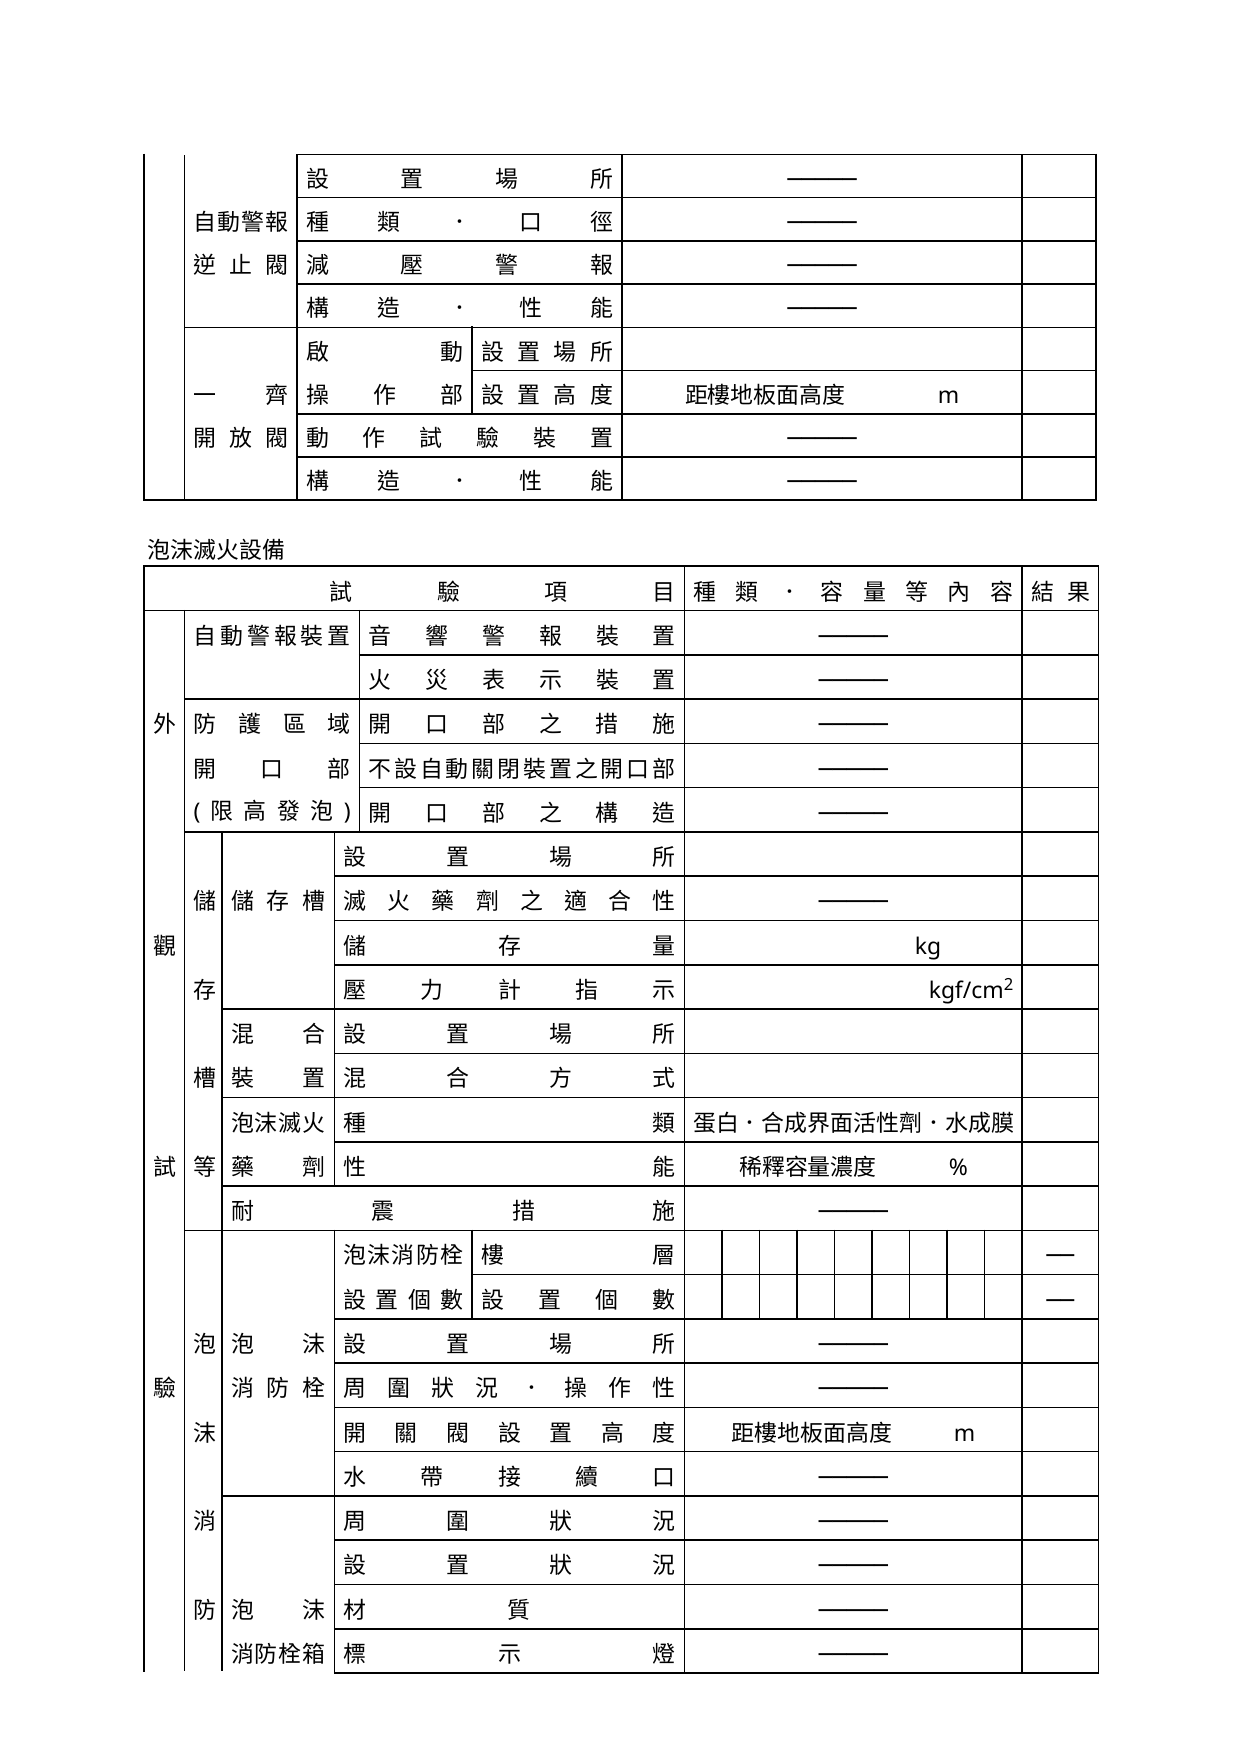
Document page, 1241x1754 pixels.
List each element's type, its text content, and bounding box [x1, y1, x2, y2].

table_cell [1023, 1630, 1098, 1672]
table_cell ───── [685, 877, 1021, 919]
table_cell [185, 920, 221, 964]
table_cell 混合方式 [335, 1054, 684, 1097]
table_cell [145, 1230, 184, 1274]
table_cell 外 [145, 698, 184, 742]
table_cell [1023, 371, 1095, 413]
table_cell [685, 1231, 721, 1274]
table_cell 泡沫 [223, 1318, 334, 1362]
table_cell [145, 787, 184, 831]
table_cell [145, 154, 184, 197]
table_header 種類．容量等內容 [685, 567, 1021, 610]
table_cell 材質 [335, 1585, 684, 1628]
table_cell 減壓警報 [298, 242, 621, 283]
table_cell [1023, 415, 1095, 456]
table_cell 儲 [185, 875, 221, 919]
table_cell 不設自動關閉裝置之開口部 [360, 744, 684, 787]
table_cell [1023, 1364, 1098, 1407]
table_cell [145, 1185, 184, 1229]
table_cell [223, 1451, 334, 1495]
table_cell 設置高度 [473, 371, 621, 413]
table_cell [145, 370, 184, 413]
table_cell 滅火藥劑之適合性 [335, 877, 684, 919]
table_cell [145, 1451, 184, 1495]
table_cell [185, 154, 296, 197]
table_cell [1023, 877, 1098, 919]
table_cell 試 [145, 1141, 184, 1185]
table_cell [798, 1231, 834, 1274]
table_cell [1023, 1098, 1098, 1141]
table_cell [1023, 611, 1098, 654]
table_cell 構造．性能 [298, 458, 621, 499]
table_cell [185, 833, 221, 875]
table_cell ───── [685, 700, 1021, 742]
table_cell [145, 1539, 184, 1584]
table_cell [223, 1539, 334, 1584]
table_cell 泡 [185, 1318, 221, 1362]
table_cell 裝置 [223, 1053, 334, 1097]
table_cell [1023, 1585, 1098, 1628]
table_cell [1023, 788, 1098, 831]
table_cell ───── [623, 198, 1021, 240]
table_cell [835, 1231, 871, 1274]
table_cell [798, 1275, 834, 1318]
table_cell [185, 328, 296, 370]
table_cell ───── [685, 1541, 1021, 1584]
table_cell [1023, 1452, 1098, 1495]
table_cell [723, 1231, 759, 1274]
table_cell 開放閥 [185, 413, 296, 456]
table_cell [948, 1275, 984, 1318]
table_cell [145, 240, 184, 283]
table_cell 開關閥設置高度 [335, 1408, 684, 1451]
table_cell 等 [185, 1141, 221, 1185]
table_cell [223, 1274, 334, 1318]
table_cell 逆止閥 [185, 240, 296, 283]
table_cell [760, 1231, 796, 1274]
table_cell ───── [623, 458, 1021, 499]
table_cell [760, 1275, 796, 1318]
table_cell 泡沫 [223, 1584, 334, 1628]
table_cell 消 [185, 1495, 221, 1539]
table_cell 設置場所 [298, 155, 621, 197]
table_cell [145, 964, 184, 1008]
table_cell [145, 654, 184, 698]
table_cell [145, 456, 184, 499]
table_cell ── [1023, 1231, 1098, 1274]
table_cell 動作試驗裝置 [298, 415, 621, 456]
table_cell 開口部 (限高發泡) [185, 743, 359, 831]
table_cell 開口部之措施 [360, 700, 684, 742]
table_cell [1023, 155, 1095, 197]
table_cell [985, 1231, 1021, 1274]
table_cell [1023, 242, 1095, 283]
table_cell [185, 1274, 221, 1318]
table_cell [145, 413, 184, 456]
table_cell 防護區域 [185, 700, 359, 742]
table_cell [910, 1275, 946, 1318]
table_cell 設置場所 [335, 1010, 684, 1052]
table_cell [685, 1275, 721, 1318]
table_cell 防 [185, 1584, 221, 1628]
table_cell [1023, 198, 1095, 240]
table_cell [1023, 1408, 1098, 1451]
table_cell 設置場所 [335, 1320, 684, 1362]
table_cell [1023, 1320, 1098, 1362]
table_cell [1023, 1497, 1098, 1539]
table_cell ───── [623, 155, 1021, 197]
table_cell ───── [685, 788, 1021, 831]
table_cell [685, 1054, 1021, 1097]
table_cell 性能 [335, 1143, 684, 1185]
table_header 結果 [1023, 567, 1098, 610]
table_cell [723, 1275, 759, 1318]
table_cell 設置個數 [335, 1274, 471, 1318]
table_cell [1023, 1143, 1098, 1185]
table_cell 自動警報裝置 [185, 611, 359, 654]
table_cell 構造．性能 [298, 285, 621, 326]
table_cell 儲存量 [335, 921, 684, 964]
table_cell [835, 1275, 871, 1318]
table_cell 1 [185, 283, 296, 326]
table_cell [985, 1275, 1021, 1318]
table_cell [185, 1097, 221, 1141]
table_cell [145, 1008, 184, 1052]
table_cell 混合 [223, 1010, 334, 1052]
table_cell [145, 831, 184, 875]
table_cell 火災表示裝置 [360, 656, 684, 698]
table_cell 藥劑 [223, 1141, 334, 1185]
table_cell 周圍狀況．操作性 [335, 1364, 684, 1407]
table_cell [223, 1231, 334, 1274]
table_cell kgf/cm2 [685, 966, 1021, 1008]
table_cell [1023, 285, 1095, 326]
table_cell [185, 1185, 221, 1229]
table_cell [145, 1274, 184, 1318]
table_cell [948, 1231, 984, 1274]
table_cell [1023, 656, 1098, 698]
table_cell 儲存槽 [223, 875, 334, 919]
table_cell 驗 [145, 1362, 184, 1407]
table_cell [185, 1362, 221, 1407]
table_cell 操作部 [298, 370, 471, 413]
table_cell [685, 833, 1021, 875]
table_cell [223, 964, 334, 1008]
table_cell [1023, 1187, 1098, 1229]
table_header 試驗項目 [145, 567, 684, 610]
table_cell [873, 1231, 909, 1274]
table_cell [145, 743, 184, 787]
table_cell [1023, 966, 1098, 1008]
table_cell [223, 833, 334, 875]
table_cell 消防栓 [223, 1362, 334, 1407]
table_cell 設置場所 [473, 328, 621, 370]
table_cell 沫 [185, 1407, 221, 1451]
table_cell [185, 1539, 221, 1584]
table_cell ───── [685, 1187, 1021, 1229]
table_cell 距樓地板面高度 m [685, 1408, 1021, 1451]
table_cell ───── [685, 1320, 1021, 1362]
table_cell 自動警報 [185, 197, 296, 240]
table_cell [145, 1097, 184, 1141]
table_cell [185, 456, 296, 499]
table_cell 設置場所 [335, 833, 684, 875]
table_cell [1023, 1054, 1098, 1097]
table_cell ───── [685, 1452, 1021, 1495]
table_cell [185, 1451, 221, 1495]
table_cell kg [685, 921, 1021, 964]
table_cell [145, 1318, 184, 1362]
table_cell [1023, 700, 1098, 742]
table_cell [1023, 458, 1095, 499]
table_cell 設置個數 [473, 1275, 684, 1318]
table_cell 啟動 [298, 328, 471, 370]
table_cell [1023, 921, 1098, 964]
table_cell 槽 [185, 1053, 221, 1097]
table_cell [145, 1053, 184, 1097]
table_cell [1023, 328, 1095, 370]
table_cell [185, 1231, 221, 1274]
table_cell [145, 283, 184, 326]
table_cell 周圍狀況 [335, 1497, 684, 1539]
table_cell [223, 920, 334, 964]
table_cell 開口部之構造 [360, 788, 684, 831]
table_cell ───── [685, 656, 1021, 698]
table_cell [1023, 744, 1098, 787]
table_cell [223, 1407, 334, 1451]
table_cell [185, 1008, 221, 1052]
table_cell 壓力計指示 [335, 966, 684, 1008]
table_cell ── [1023, 1275, 1098, 1318]
table_cell [873, 1275, 909, 1318]
table_cell [185, 1628, 222, 1672]
table_cell 觀 [145, 920, 184, 964]
table_cell [1023, 833, 1098, 875]
table_cell ───── [623, 415, 1021, 456]
table_cell 設置狀況 [335, 1541, 684, 1584]
table_cell ───── [623, 242, 1021, 283]
table_cell 種類．口徑 [298, 198, 621, 240]
table_cell 泡沫消防栓 [335, 1231, 471, 1274]
table_cell ───── [685, 1497, 1021, 1539]
table_cell ───── [685, 744, 1021, 787]
table_cell ───── [685, 1364, 1021, 1407]
table_cell 稀釋容量濃度 % [685, 1143, 1021, 1185]
text 泡沫滅火設備 [148, 532, 1092, 565]
table_cell 音響警報裝置 [360, 611, 684, 654]
table_cell 存 [185, 964, 221, 1008]
table_cell [145, 1495, 184, 1539]
table_cell ───── [685, 1630, 1021, 1672]
table_cell 水帶接續口 [335, 1452, 684, 1495]
table_cell ───── [685, 611, 1021, 654]
table_cell [623, 328, 1021, 370]
table_cell 樓層 [473, 1231, 684, 1274]
table_cell [185, 654, 359, 698]
table_cell 蛋白．合成界面活性劑．水成膜 [685, 1098, 1021, 1141]
table_cell ───── [685, 1585, 1021, 1628]
table_cell 消防栓箱 [222, 1628, 334, 1672]
table_cell [1023, 1541, 1098, 1584]
table_cell [145, 326, 184, 370]
table_cell [145, 875, 184, 919]
table_cell [1023, 1010, 1098, 1052]
table_cell 標示燈 [335, 1630, 684, 1672]
table_cell 種類 [335, 1098, 684, 1141]
table_cell [145, 197, 184, 240]
table_cell 耐震措施 [223, 1187, 684, 1229]
table_cell 泡沫滅火 [223, 1098, 334, 1141]
table_cell 距樓地板面高度 m [623, 371, 1021, 413]
table_cell [145, 1628, 184, 1672]
table_cell [145, 1407, 184, 1451]
table_cell ───── [623, 285, 1021, 326]
table_cell [145, 611, 184, 654]
table_cell [910, 1231, 946, 1274]
table_cell [685, 1010, 1021, 1052]
table_cell 一齊 [185, 370, 296, 413]
table_cell [223, 1497, 334, 1539]
table_cell [145, 1584, 184, 1628]
